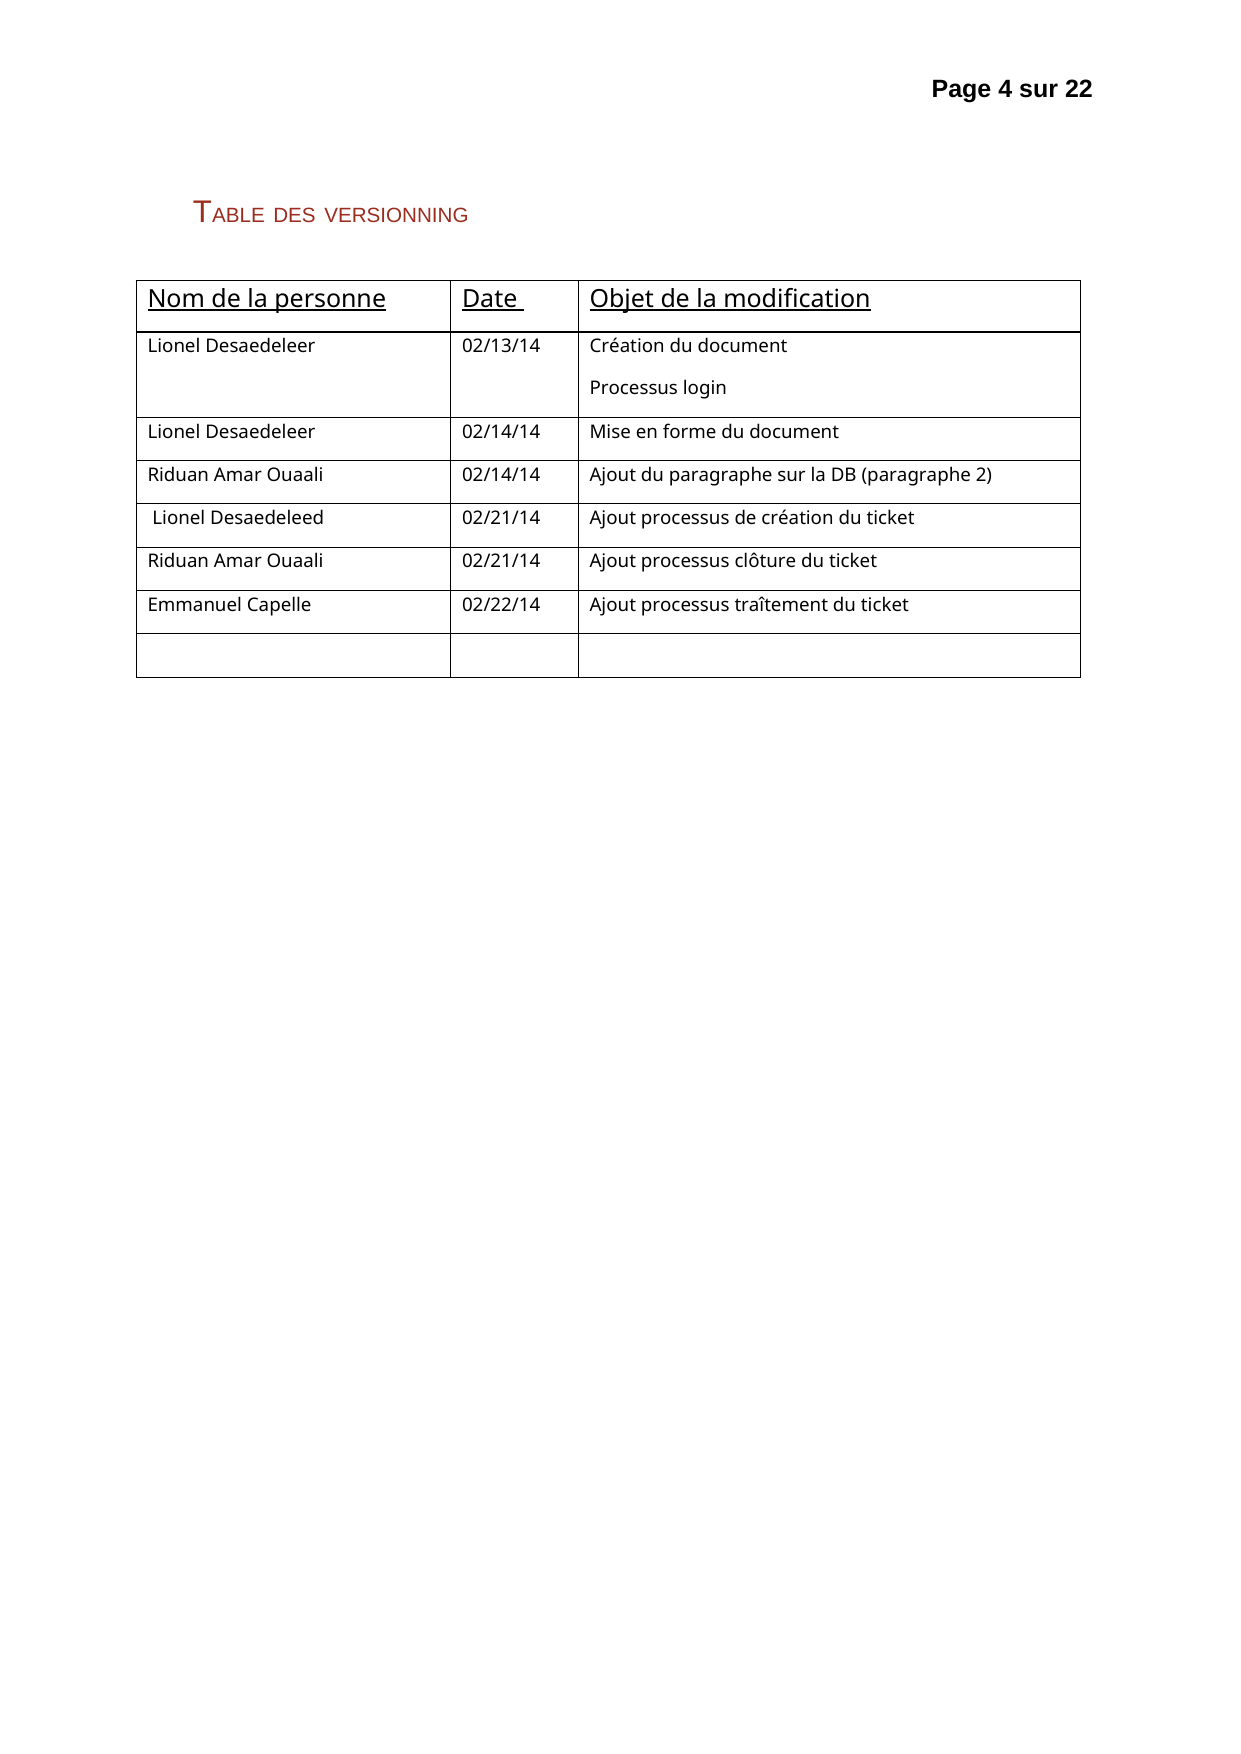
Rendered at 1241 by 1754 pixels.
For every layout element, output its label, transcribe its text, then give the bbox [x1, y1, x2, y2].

table_cell Ajout processus clôture du ticket [579, 548, 1080, 590]
table_cell [137, 634, 450, 677]
table_cell 21/02/14 [451, 504, 578, 547]
table_cell Mise en forme du document [579, 418, 1080, 460]
table_cell Ajout processus de création du ticket [579, 504, 1080, 547]
table_cell 14/02/14 [451, 461, 578, 503]
table_cell Lionel Desaedeleed [137, 504, 450, 547]
table_cell 22/02/14 [451, 591, 578, 633]
table_cell Lionel Desaedeleer [137, 418, 450, 460]
table_cell Création du document Processus login [579, 333, 1080, 417]
list Table des versionning [148, 193, 1092, 229]
table_cell 13/02/14 [451, 333, 578, 417]
table_cell Lionel Desaedeleer [137, 333, 450, 417]
table_cell 14/02/14 [451, 418, 578, 460]
table_cell Riduan Amar Ouaali [137, 548, 450, 590]
table_cell Ajout processus traîtement du ticket [579, 591, 1080, 633]
table_header Nom de la personne [137, 281, 450, 331]
table_cell Riduan Amar Ouaali [137, 461, 450, 503]
table_cell Ajout du paragraphe sur la DB (paragraphe 2) [579, 461, 1080, 503]
table_cell Emmanuel Capelle [137, 591, 450, 633]
table_cell [579, 634, 1080, 677]
table_header Objet de la modification [579, 281, 1080, 331]
table_header Date [451, 281, 578, 331]
table_cell [451, 634, 578, 677]
table_cell 21/02/14 [451, 548, 578, 590]
